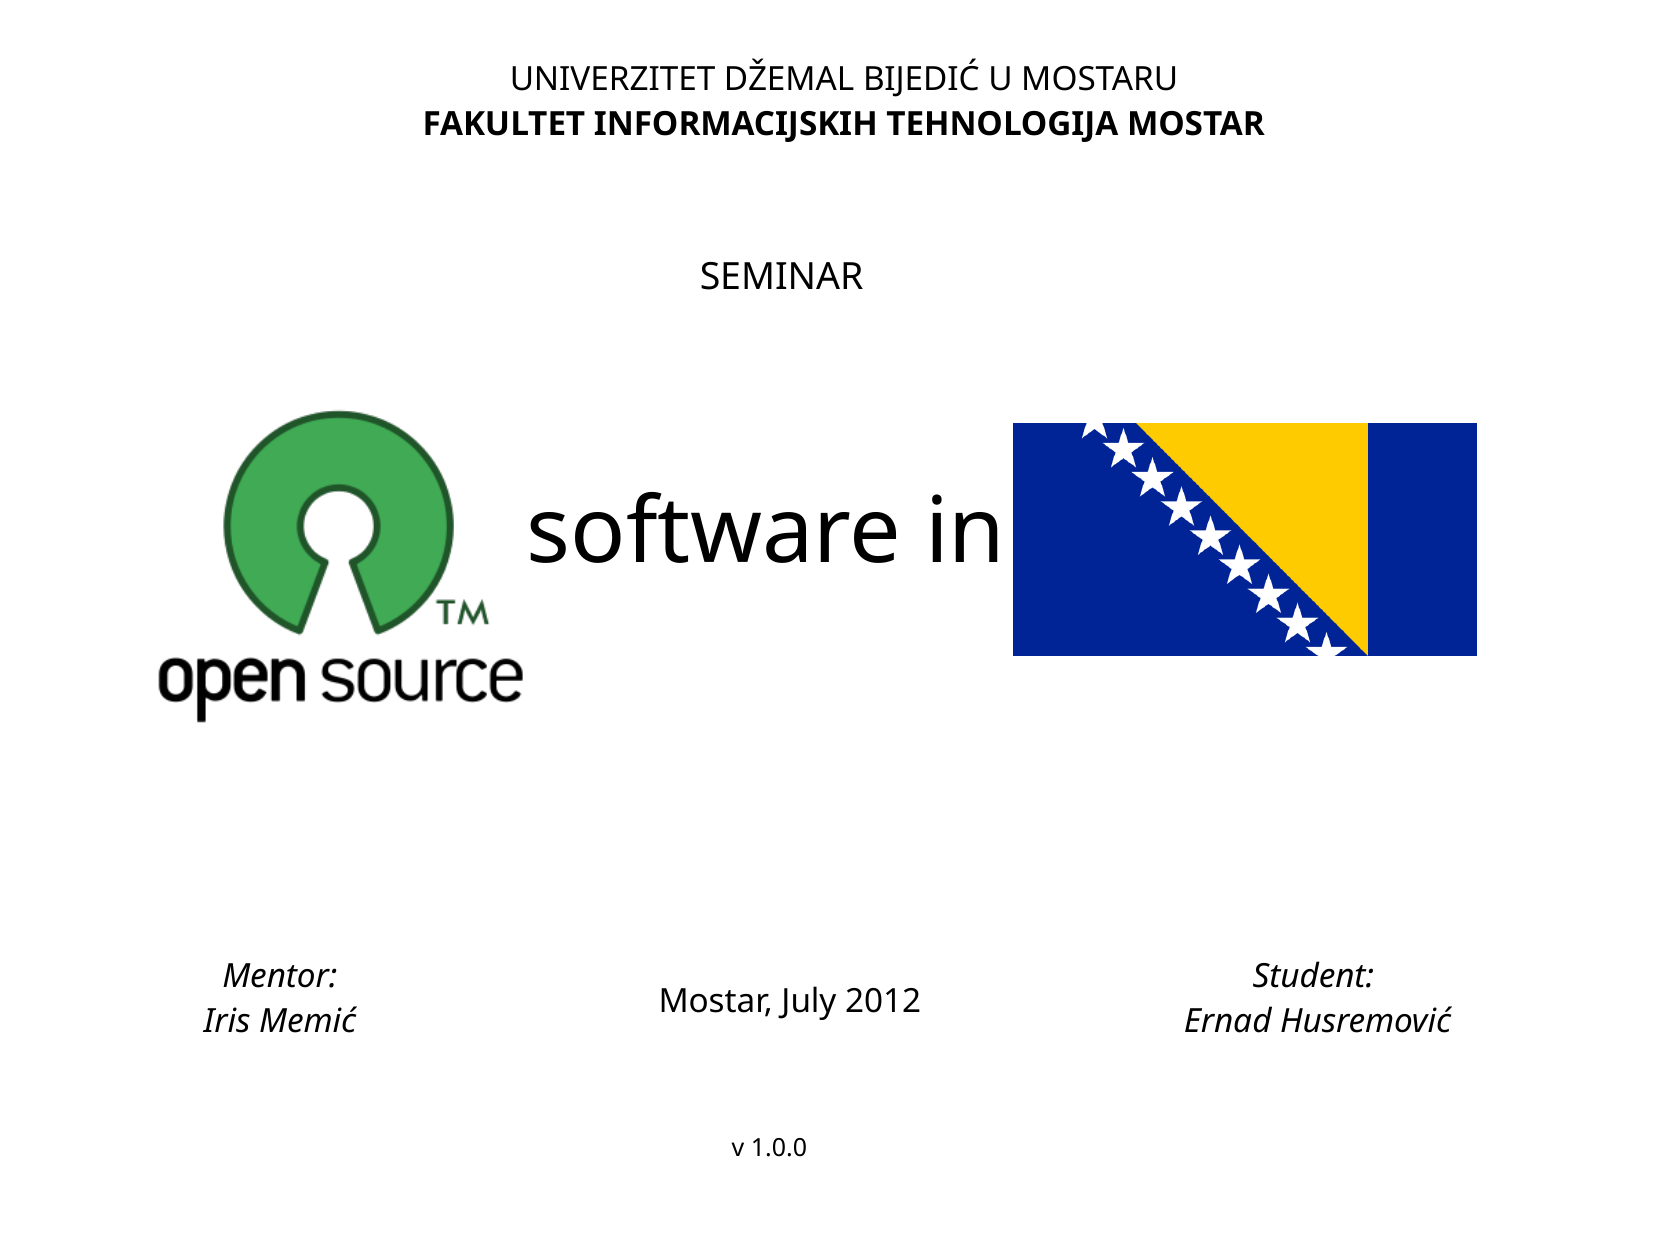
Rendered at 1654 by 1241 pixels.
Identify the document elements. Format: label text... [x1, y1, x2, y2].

text_box Mentor: Iris Memić [188, 944, 497, 1063]
text_box Student: Ernad Husremović [1169, 944, 1501, 1047]
text_box UNIVERZITET DŽEMAL BIJEDIĆ U MOSTARU FAKULTET INFORMACIJSKIH TEHNOLOGIJA MOSTAR [70, 47, 1619, 149]
picture [1013, 423, 1477, 656]
picture [141, 381, 538, 739]
text_box SEMINAR [685, 242, 886, 306]
text_box v 1.0.0 [716, 1121, 822, 1170]
title software in [538, 423, 1013, 632]
text_box Mostar, July 2012 [643, 969, 934, 1028]
